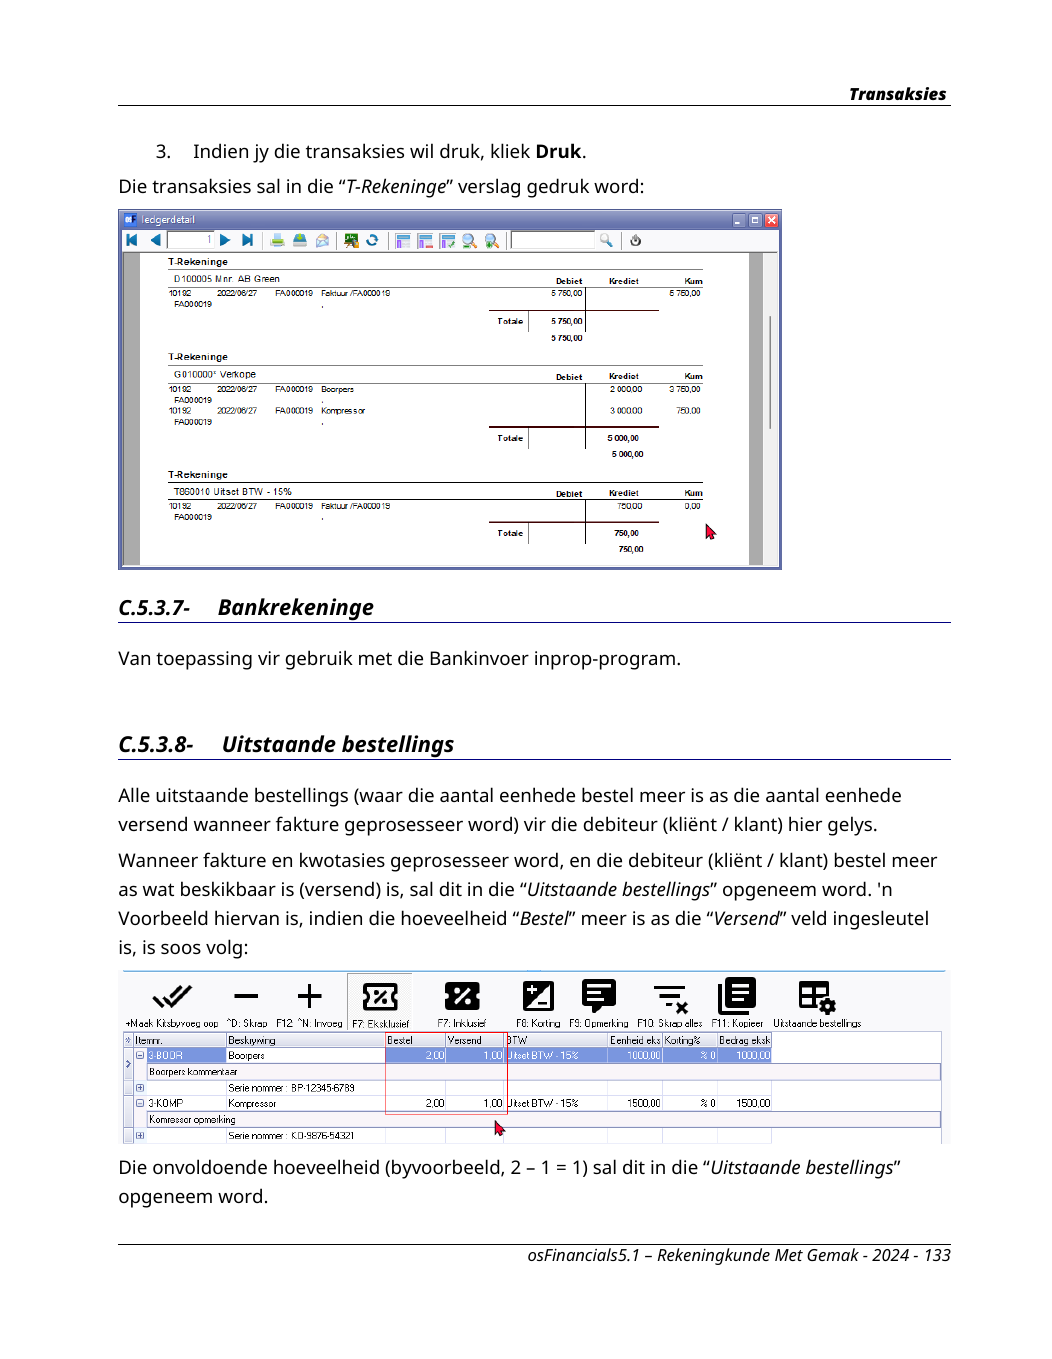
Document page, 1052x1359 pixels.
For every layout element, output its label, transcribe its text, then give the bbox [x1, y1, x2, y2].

text Alle uitstaande bestellings (waar die aantal eenhede bestel meer is as die aantal eenhede versend wanneer fakture geprosesseer word) vir die debiteur (kliënt / klant) hier gelys. [118, 782, 951, 837]
picture [118, 209, 782, 570]
text Van toepassing vir gebruik met die Bankinvoer inprop-program. [118, 645, 951, 671]
text Die onvoldoende hoeveelheid (byvoorbeeld, 2 – 1 = 1) sal dit in die “Uitstaande bestellings” opgeneem word. [118, 1154, 951, 1209]
list Indien jy die transaksies wil druk, kliek Druk. [156, 138, 951, 163]
picture [118, 970, 951, 1144]
text Wanneer fakture en kwotasies geprosesseer word, en die debiteur (kliënt / klant) bestel meer as wat beskikbaar is (versend) is, sal dit in die “Uitstaande bestellings” opgeneem word. 'n Voorbeeld hiervan is, indien die hoeveelheid “Bestel” meer is as die “Versend” veld ingesleutel is, is soos volg: [118, 847, 951, 960]
subtitle Uitstaande bestellings [118, 729, 951, 759]
subtitle Bankrekeninge [118, 592, 951, 622]
text Die transaksies sal in die “T-Rekeninge” verslag gedruk word: [118, 174, 951, 199]
